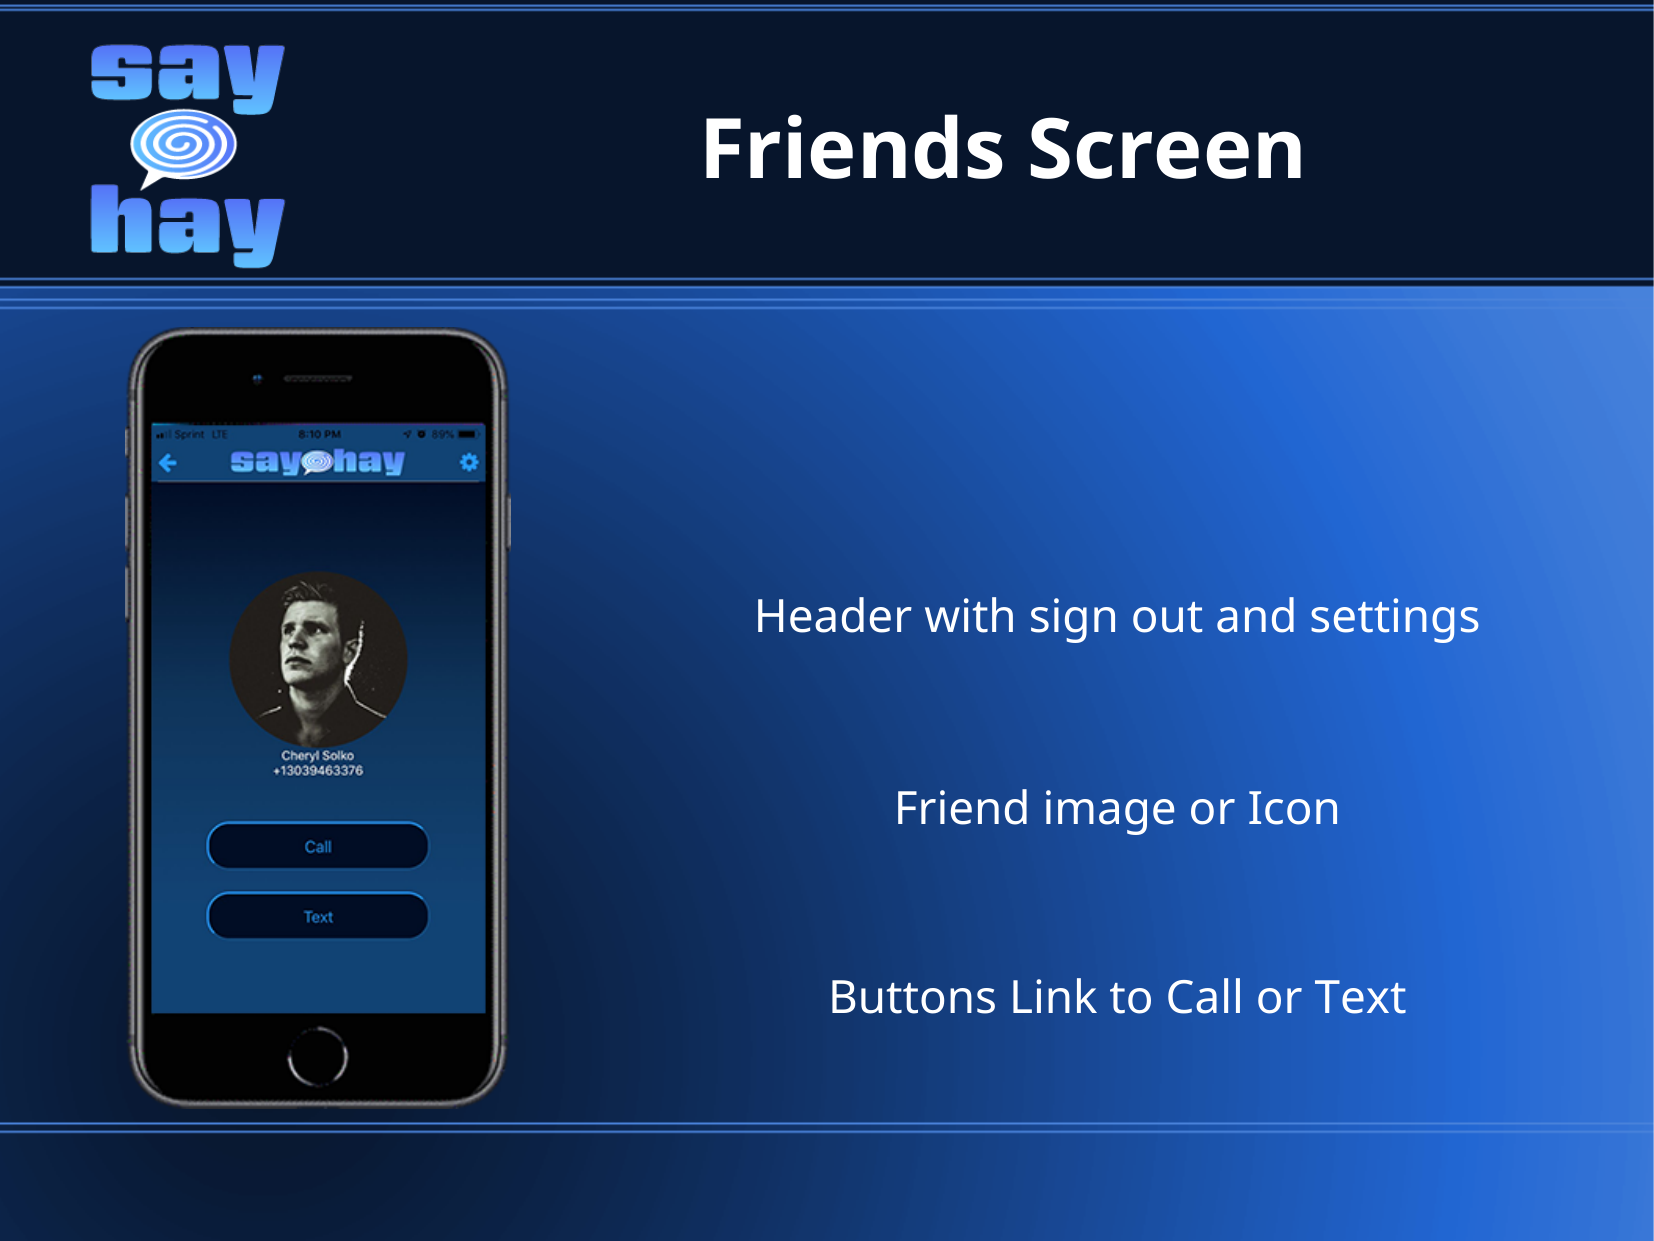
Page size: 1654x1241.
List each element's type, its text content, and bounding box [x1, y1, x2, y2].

text_box Buttons Link to Call or Text [675, 920, 1561, 1071]
text_box Header with sign out and settings [675, 540, 1561, 691]
picture [0, 0, 1654, 1241]
title Friends Screen [401, 42, 1606, 250]
text_box Friend image or Icon [675, 731, 1561, 882]
